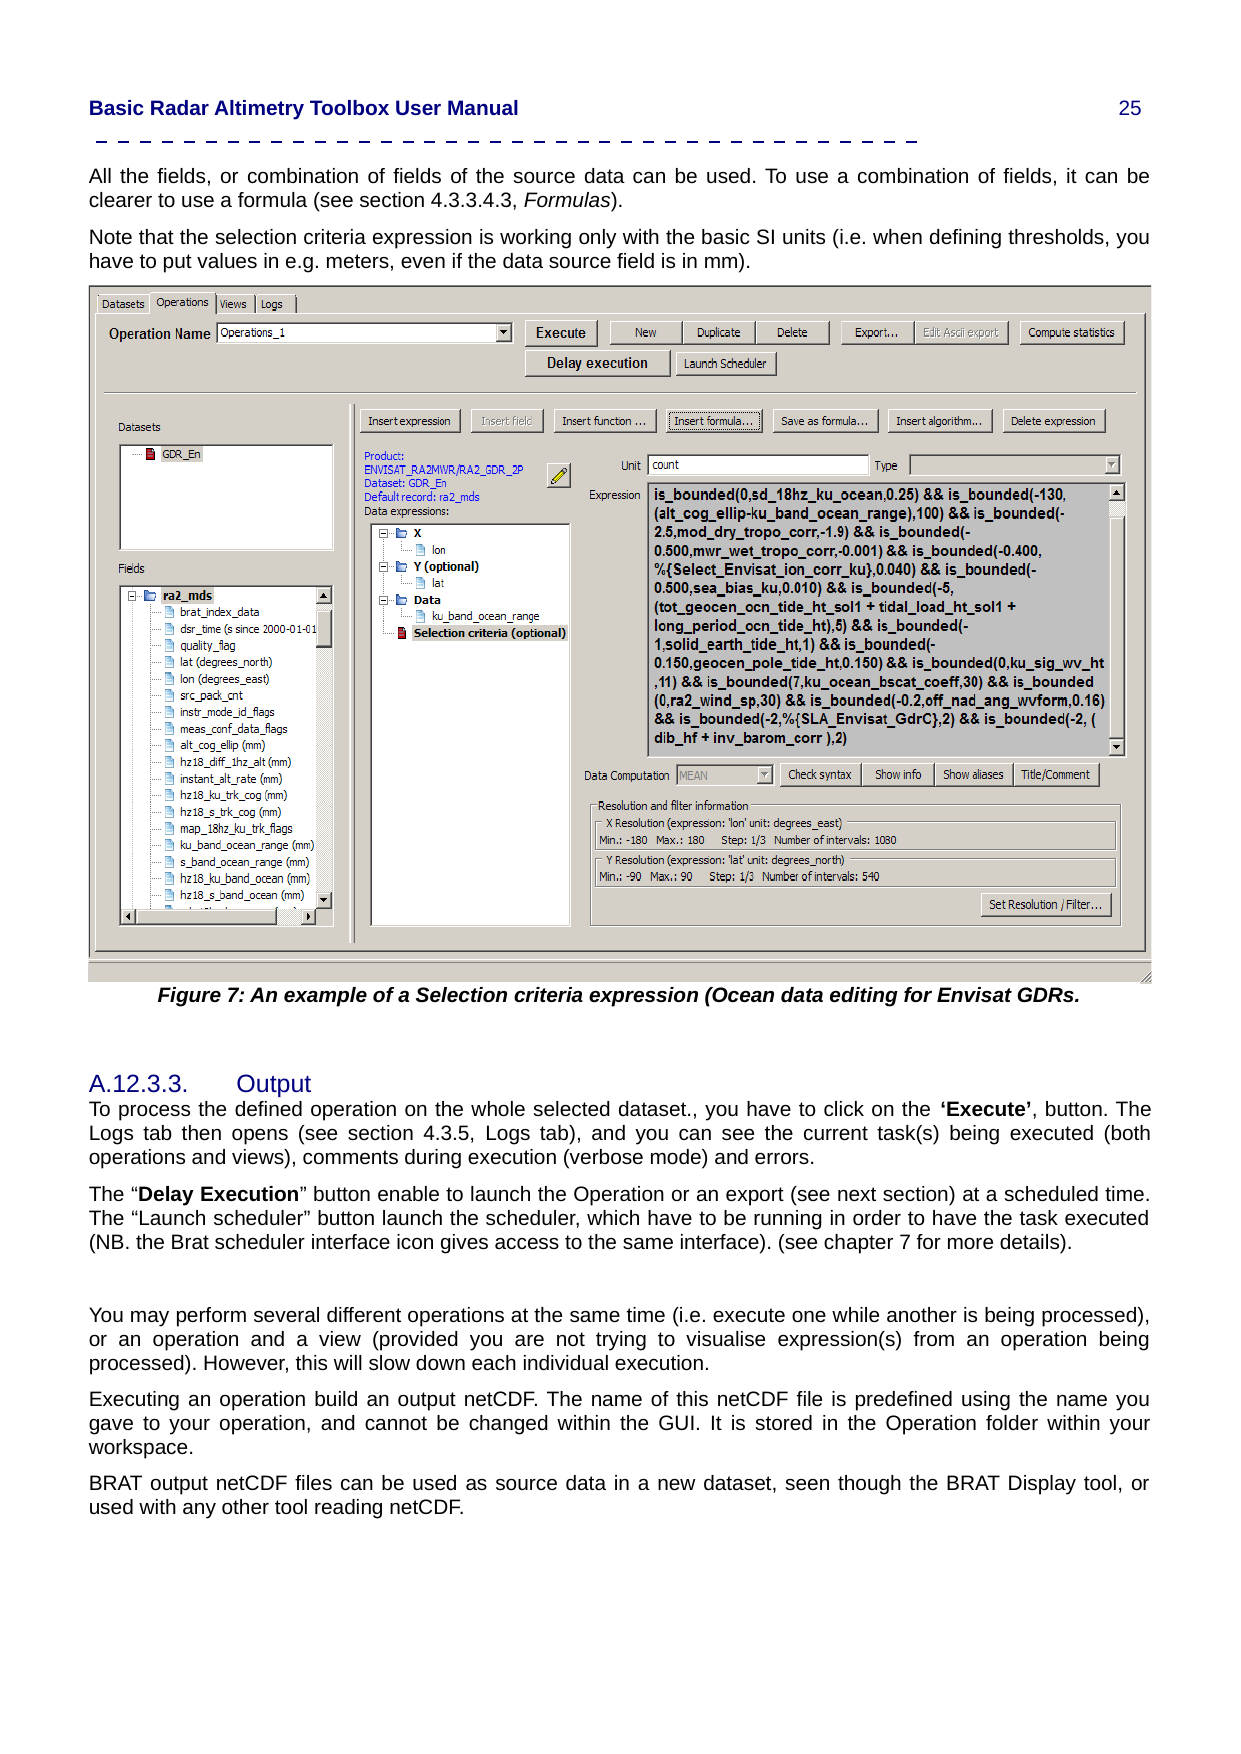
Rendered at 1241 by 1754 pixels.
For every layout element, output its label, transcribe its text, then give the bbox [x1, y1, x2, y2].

text You may perform several different operations at the same time (i.e. execute one while another is being processed), or an operation and a view (provided you are not trying to visualise expression(s) from an operation being processed). However, this will slow down each individual execution. [88, 1302, 1152, 1374]
subtitle Output [88, 1068, 1152, 1097]
text All the fields, or combination of fields of the source data can be used. To use a combination of fields, it can be clearer to use a formula (see section 4.3.3.4.3, Formulas). [88, 164, 1152, 212]
text Executing an operation build an output netCDF. The name of this netCDF file is predefined using the name you gave to your operation, and cannot be changed within the GUI. It is stored in the Operation folder within your workspace. [88, 1387, 1152, 1459]
text BRAT output netCDF files can be used as source data in a new dataset, seen though the BRAT Display tool, or used with any other tool reading netCDF. [88, 1471, 1152, 1519]
text The “Delay Execution” button enable to launch the Operation or an export (see next section) at a scheduled time. The “Launch scheduler” button launch the scheduler, which have to be running in order to have the task executed (NB. the Brat scheduler interface icon gives access to the same interface). (see chapter 7 for more details). [88, 1182, 1152, 1253]
text To process the defined operation on the whole selected dataset., you have to click on the ‘Execute’, button. The Logs tab then opens (see section 4.3.5, Logs tab), and you can see the current task(s) being executed (both operations and views), comments during execution (verbose mode) and errors. [88, 1097, 1152, 1169]
text Note that the selection criteria expression is working only with the basic SI units (i.e. when defining thresholds, you have to put values in e.g. meters, even if the data source field is in mm). [88, 225, 1152, 273]
text Figure 7: An example of a Selection criteria expression (Ocean data editing for Envisat GDRs. [88, 984, 1152, 1007]
